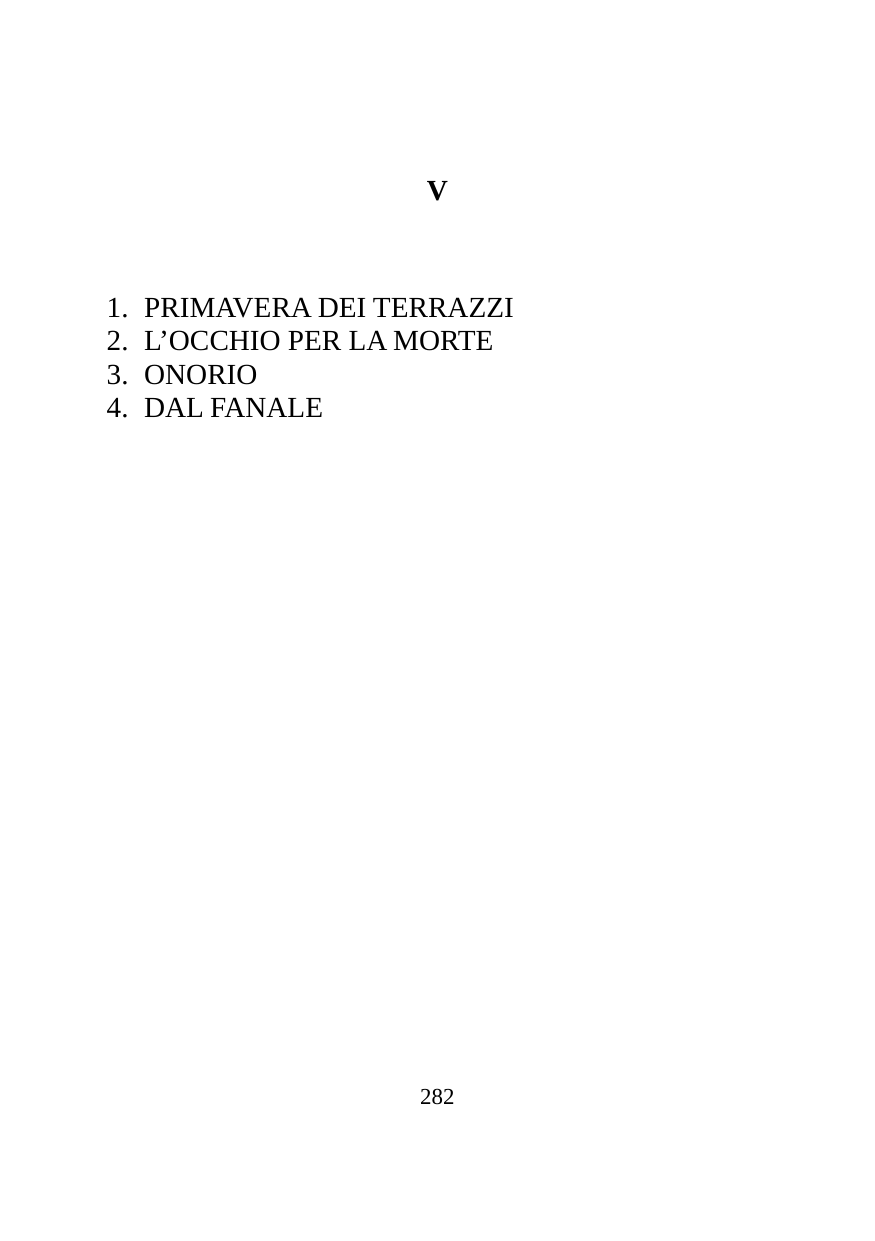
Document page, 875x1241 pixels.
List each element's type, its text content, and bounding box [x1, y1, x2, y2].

list ONORIO [106, 357, 768, 390]
subtitle V [106, 173, 768, 207]
list L’OCCHIO PER LA MORTE [106, 323, 768, 357]
list DAL FANALE [106, 390, 768, 424]
list PRIMAVERA DEI TERRAZZI [106, 290, 768, 323]
